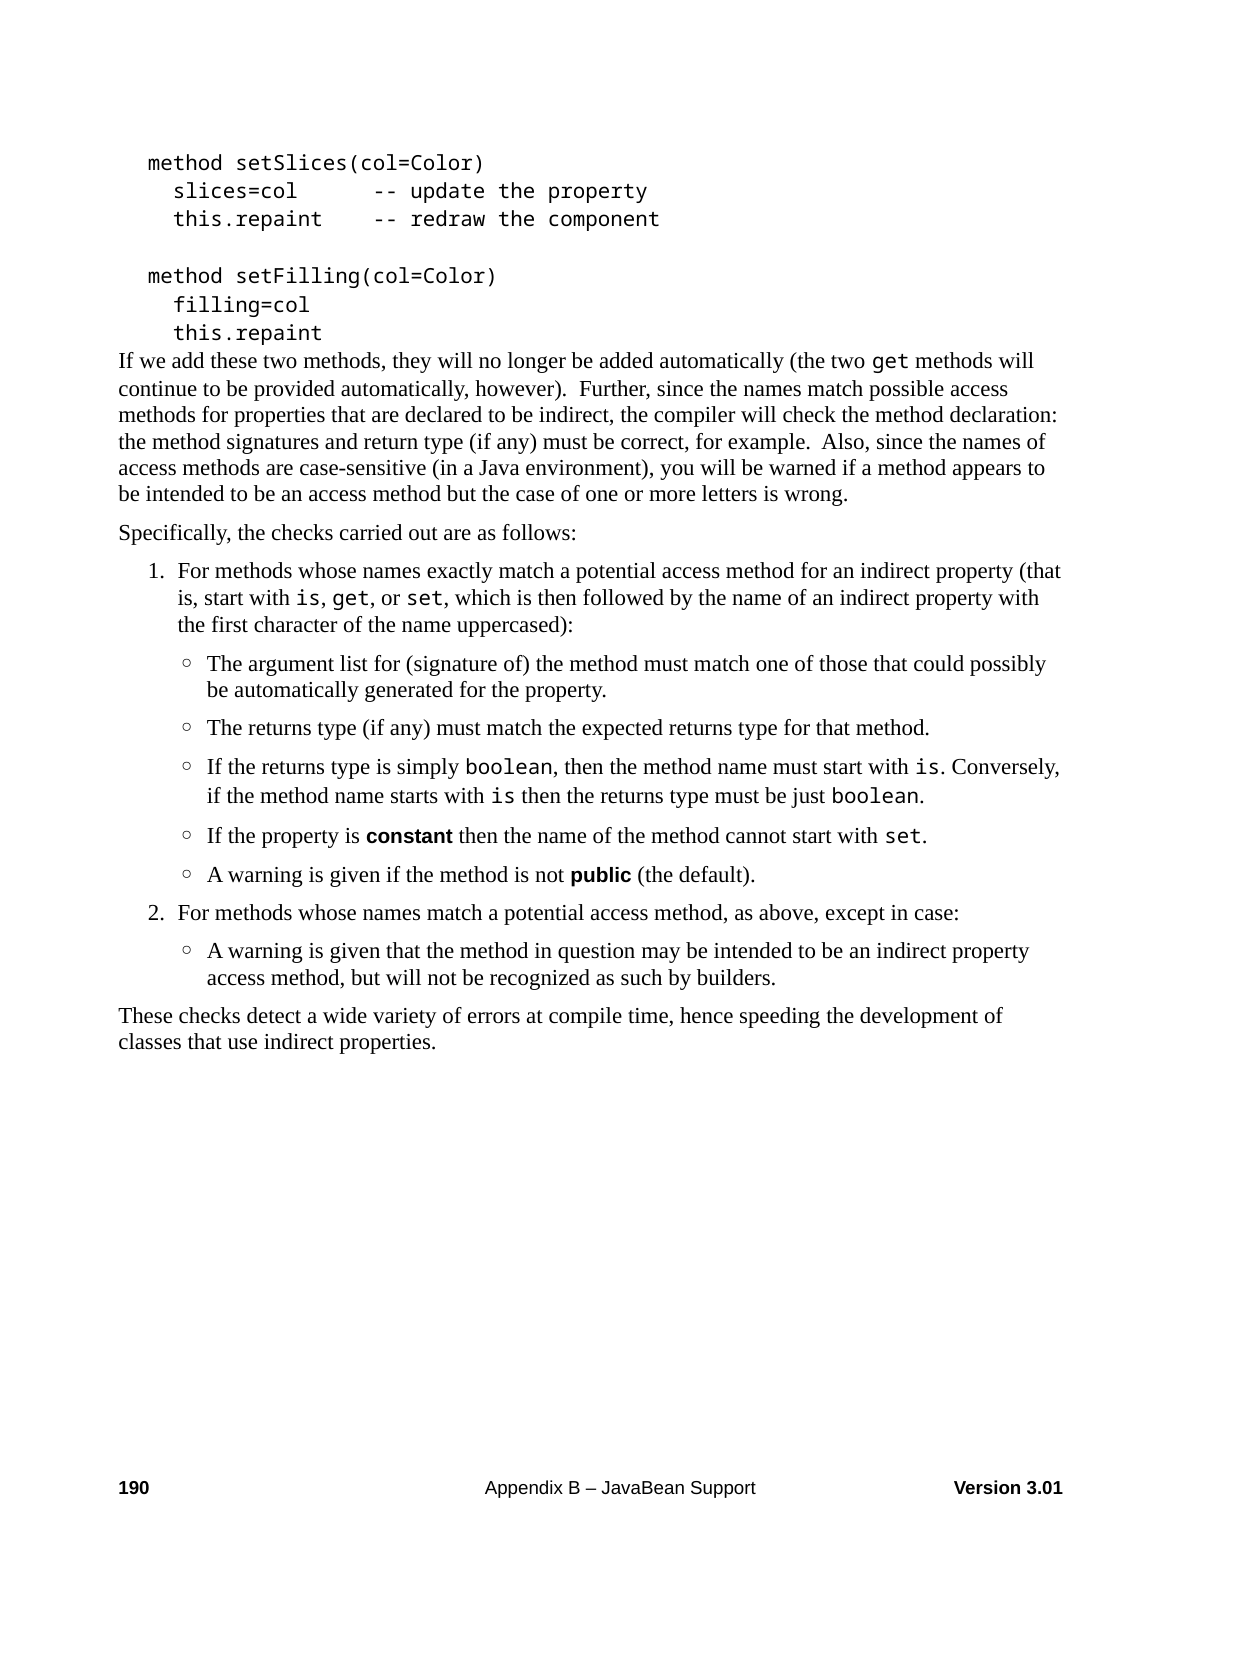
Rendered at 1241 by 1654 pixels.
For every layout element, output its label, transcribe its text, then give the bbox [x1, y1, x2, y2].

list The argument list for (signature of) the method must match one of those that could possibly be automatically generated for the property. [177, 650, 1063, 702]
list For methods whose names match a potential access method, as above, except in case: [148, 899, 1063, 926]
list The returns type (if any) must match the expected returns type for that method. [177, 714, 1063, 741]
list If the returns type is simply boolean, then the method name must start with is. Conversely, if the method name starts with is then the returns type must be just boolean. [177, 752, 1063, 809]
text If we add these two methods, they will no longer be added automatically (the two get methods will continue to be provided automatically, however). Further, since the names match possible access methods for properties that are declared to be indirect, the compiler will check the method declaration: the method signatures and return type (if any) must be correct, for example. Also, since the names of access methods are case-sensitive (in a Java environment), you will be warned if a method appears to be intended to be an access method but the case of one or more letters is wrong. [118, 347, 1063, 507]
list A warning is given that the method in question may be intended to be an indirect property access method, but will not be recognized as such by builders. [177, 937, 1063, 990]
text These checks detect a wide variety of errors at compile time, hence speeding the development of classes that use indirect properties. [118, 1002, 1063, 1054]
text method setSlices(col=Color) slices=col -- update the property this.repaint -- redraw the component method setFilling(col=Color) filling=col this.repaint [148, 148, 1063, 347]
list If the property is constant then the name of the method cannot start with set. [177, 821, 1063, 849]
list For methods whose names exactly match a potential access method for an indirect property (that is, start with is, get, or set, which is then followed by the name of an indirect property with the first character of the name uppercased): [148, 557, 1063, 638]
list A warning is given if the method is not public (the default). [177, 861, 1063, 887]
text Specifically, the checks carried out are as follows: [118, 519, 1063, 545]
